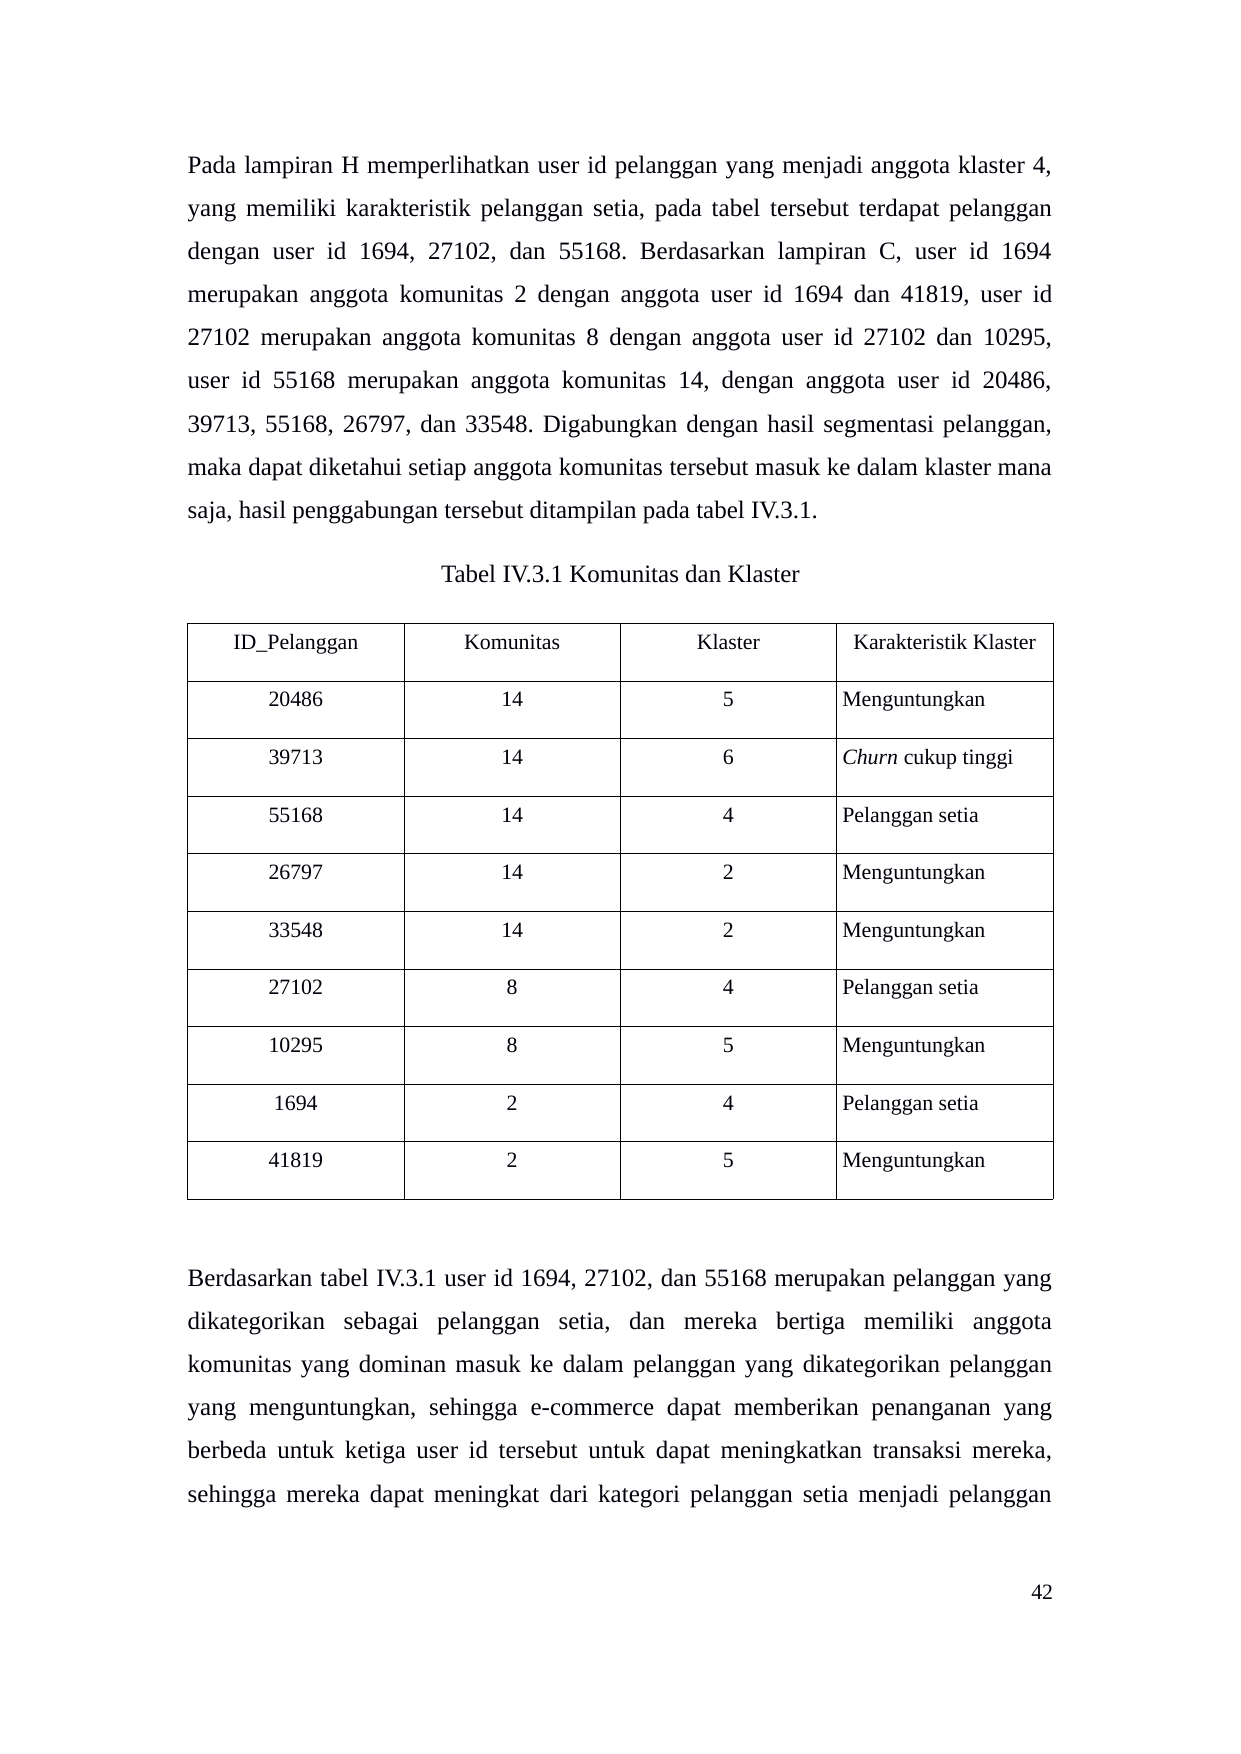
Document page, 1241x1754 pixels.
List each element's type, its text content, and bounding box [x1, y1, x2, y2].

table_cell 27102 [188, 970, 404, 1026]
table_cell 10295 [188, 1027, 404, 1084]
table_cell 5 [621, 682, 836, 738]
table_cell 5 [621, 1027, 836, 1084]
table_cell Menguntungkan [837, 854, 1053, 911]
table_header Komunitas [405, 624, 620, 681]
table_cell Menguntungkan [837, 912, 1053, 968]
table_cell 2 [621, 854, 836, 911]
table_cell 4 [621, 797, 836, 853]
table_cell 8 [405, 970, 620, 1026]
table_cell 20486 [188, 682, 404, 738]
table_header Klaster [621, 624, 836, 681]
table_cell 2 [405, 1085, 620, 1141]
table_cell 41819 [188, 1142, 404, 1199]
table_cell 14 [405, 912, 620, 968]
table_cell 4 [621, 970, 836, 1026]
table_cell 5 [621, 1142, 836, 1199]
table_cell 26797 [188, 854, 404, 911]
table_cell 14 [405, 739, 620, 796]
table_cell 33548 [188, 912, 404, 968]
table_cell 2 [405, 1142, 620, 1199]
table_cell 2 [621, 912, 836, 968]
table_cell Menguntungkan [837, 682, 1053, 738]
table_cell 14 [405, 854, 620, 911]
table_cell 55168 [188, 797, 404, 853]
text Berdasarkan tabel IV.3.1 user id 1694, 27102, dan 55168 merupakan pelanggan yang dikategorikan sebagai pelanggan setia, dan mereka bertiga memiliki anggota komunitas yang dominan masuk ke dalam pelanggan yang dikategorikan pelanggan yang menguntungkan, sehingga e-commerce dapat memberikan penanganan yang berbeda untuk ketiga user id tersebut untuk dapat meningkatkan transaksi mereka, sehingga mereka dapat meningkat dari kategori pelanggan setia menjadi pelanggan [187, 1263, 1053, 1507]
table_cell 14 [405, 682, 620, 738]
table_cell Churn cukup tinggi [837, 739, 1053, 796]
table_cell 14 [405, 797, 620, 853]
table_cell 4 [621, 1085, 836, 1141]
table_cell Menguntungkan [837, 1142, 1053, 1199]
table_cell Pelanggan setia [837, 970, 1053, 1026]
table_cell 39713 [188, 739, 404, 796]
table_cell 8 [405, 1027, 620, 1084]
table_header ID_Pelanggan [188, 624, 404, 681]
table_cell Pelanggan setia [837, 1085, 1053, 1141]
table_cell Pelanggan setia [837, 797, 1053, 853]
table_cell 1694 [188, 1085, 404, 1141]
text Tabel IV.3.1 Komunitas dan Klaster [187, 559, 1053, 588]
table_cell 6 [621, 739, 836, 796]
table_header Karakteristik Klaster [837, 624, 1053, 681]
text Pada lampiran H memperlihatkan user id pelanggan yang menjadi anggota klaster 4, yang memiliki karakteristik pelanggan setia, pada tabel tersebut terdapat pelanggan dengan user id 1694, 27102, dan 55168. Berdasarkan lampiran C, user id 1694 merupakan anggota komunitas 2 dengan anggota user id 1694 dan 41819, user id 27102 merupakan anggota komunitas 8 dengan anggota user id 27102 dan 10295, user id 55168 merupakan anggota komunitas 14, dengan anggota user id 20486, 39713, 55168, 26797, dan 33548. Digabungkan dengan hasil segmentasi pelanggan, maka dapat diketahui setiap anggota komunitas tersebut masuk ke dalam klaster mana saja, hasil penggabungan tersebut ditampilan pada tabel IV.3.1. [187, 150, 1053, 524]
table_cell Menguntungkan [837, 1027, 1053, 1084]
